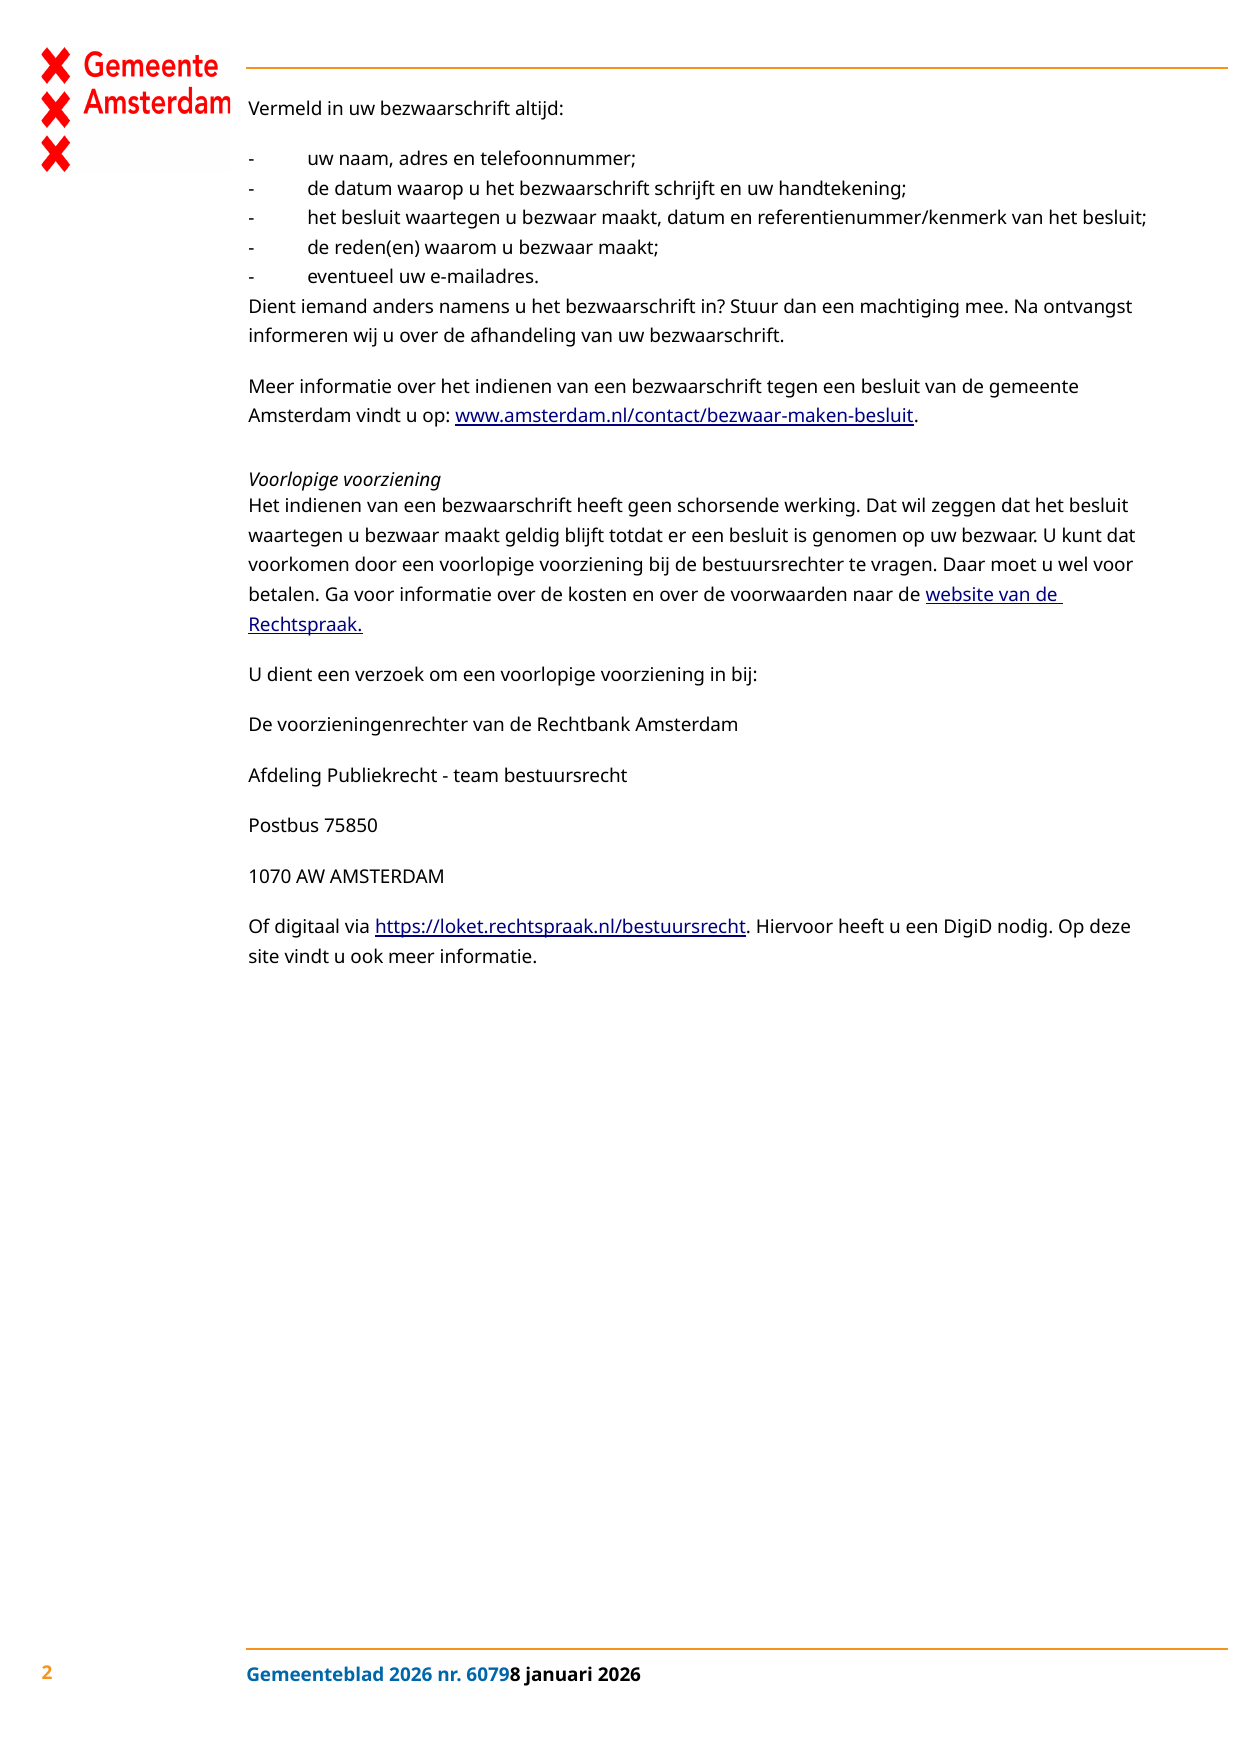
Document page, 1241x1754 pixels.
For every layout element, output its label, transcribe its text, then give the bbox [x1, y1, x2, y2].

list eventueel uw e-mailadres. [248, 263, 1152, 289]
picture [41, 47, 231, 172]
text Of digitaal via https://loket.rechtspraak.nl/bestuursrecht. Hiervoor heeft u een DigiD nodig. Op deze site vindt u ook meer informatie. [248, 913, 1152, 968]
list de datum waarop u het bezwaarschrift schrijft en uw handtekening; [248, 175, 1152, 201]
text Dient iemand anders namens u het bezwaarschrift in? Stuur dan een machtiging mee. Na ontvangst informeren wij u over de afhandeling van uw bezwaarschrift. [248, 293, 1152, 348]
text Postbus 75850 [248, 812, 1152, 838]
text Afdeling Publiekrecht - team bestuursrecht [248, 762, 1152, 788]
text Voorlopige voorziening [248, 467, 1152, 492]
list het besluit waartegen u bezwaar maakt, datum en referentienummer/kenmerk van het besluit; [248, 204, 1152, 230]
text De voorzieningenrechter van de Rechtbank Amsterdam [248, 712, 1152, 737]
text 1070 AW AMSTERDAM [248, 863, 1152, 888]
list de reden(en) waarom u bezwaar maakt; [248, 234, 1152, 260]
text Vermeld in uw bezwaarschrift altijd: [248, 95, 1152, 121]
text Het indienen van een bezwaarschrift heeft geen schorsende werking. Dat wil zeggen dat het besluit waartegen u bezwaar maakt geldig blijft totdat er een besluit is genomen op uw bezwaar. U kunt dat voorkomen door een voorlopige voorziening bij de bestuursrechter te vragen. Daar moet u wel voor betalen. Ga voor informatie over de kosten en over de voorwaarden naar de website van de Rechtspraak. [248, 492, 1152, 636]
text Meer informatie over het indienen van een bezwaarschrift tegen een besluit van de gemeente Amsterdam vindt u op: www.amsterdam.nl/contact/bezwaar-maken-besluit. [248, 373, 1152, 428]
text U dient een verzoek om een voorlopige voorziening in bij: [248, 661, 1152, 687]
list uw naam, adres en telefoonnummer; [248, 145, 1152, 171]
